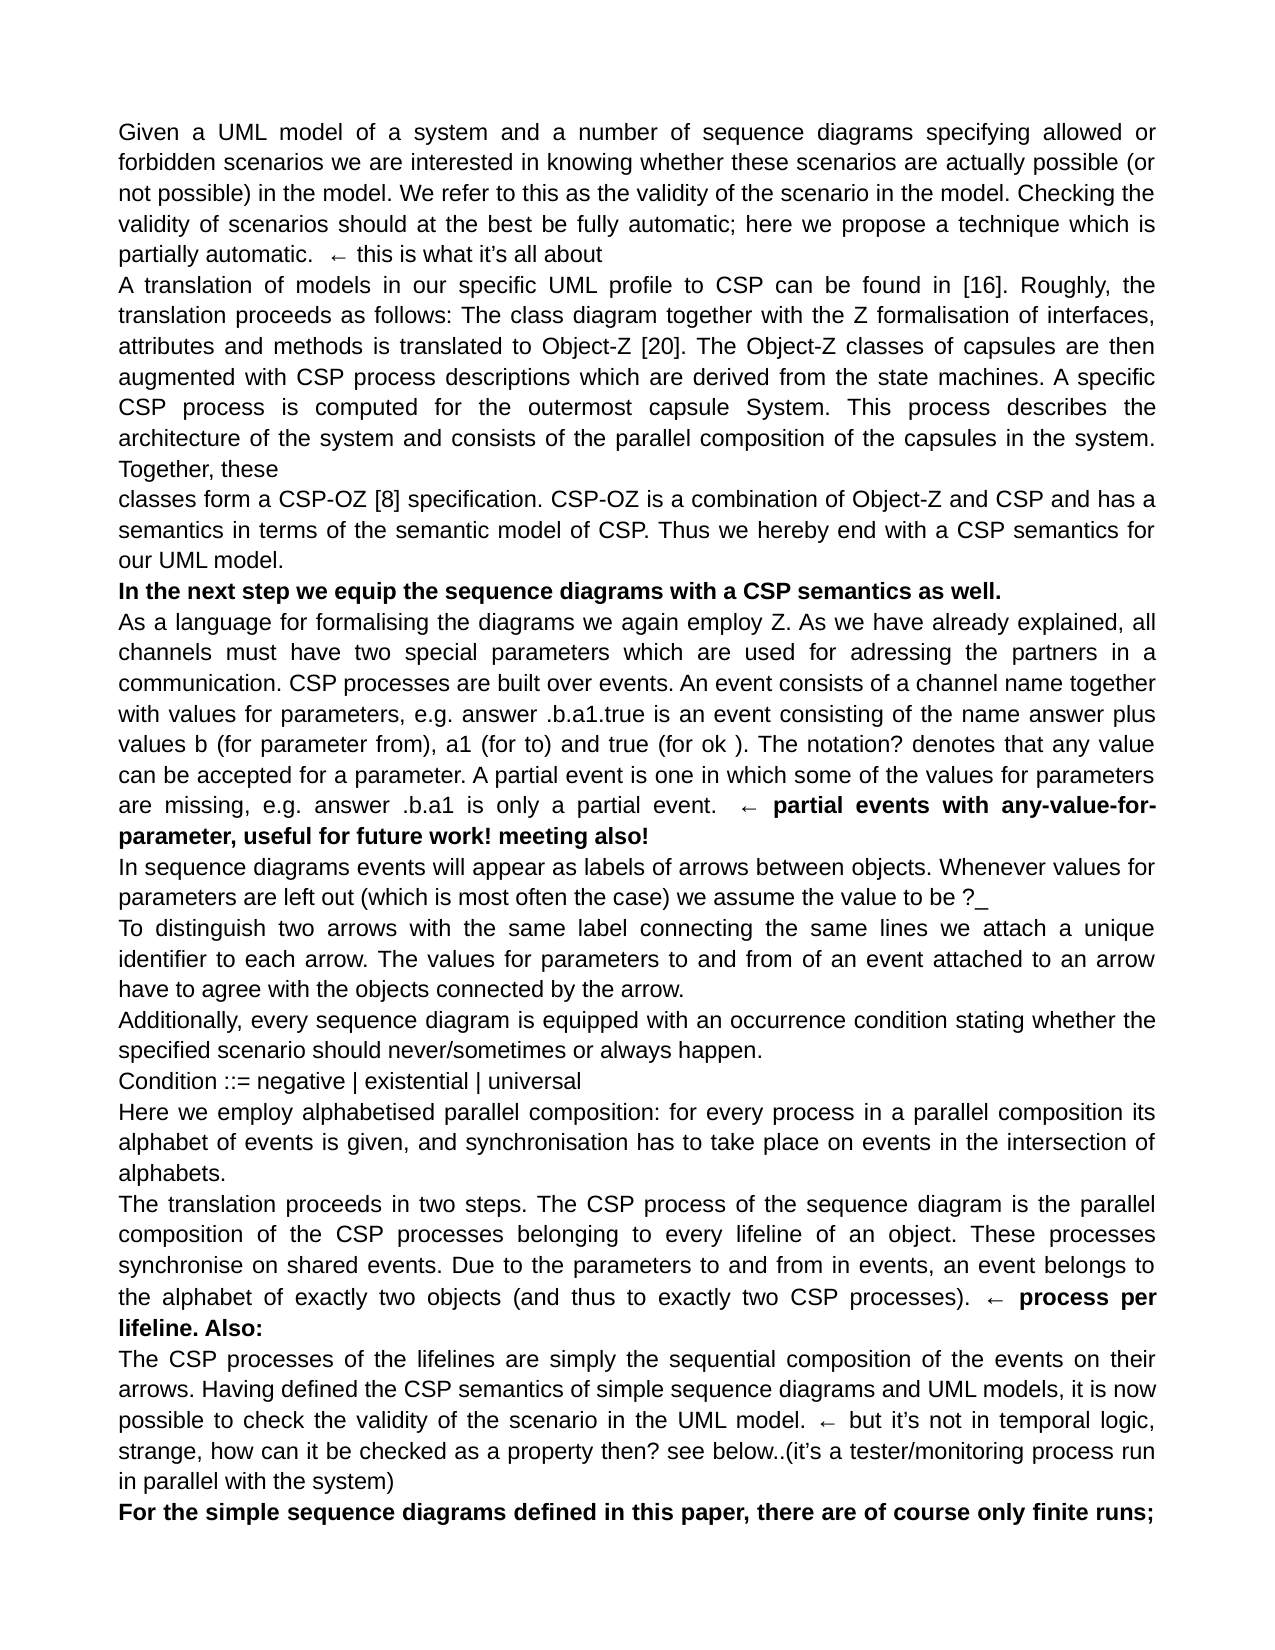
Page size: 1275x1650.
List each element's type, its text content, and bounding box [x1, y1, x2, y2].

text classes form a CSP-OZ [8] specification. CSP-OZ is a combination of Object-Z and CSP and has a semantics in terms of the semantic model of CSP. Thus we hereby end with a CSP semantics for our UML model. [118, 486, 1157, 574]
text Additionally, every sequence diagram is equipped with an occurrence condition stating whether the specified scenario should never/sometimes or always happen. [118, 1006, 1157, 1064]
text To distinguish two arrows with the same label connecting the same lines we attach a unique identifier to each arrow. The values for parameters to and from of an event attached to an arrow have to agree with the objects connected by the arrow. [118, 914, 1157, 1002]
text Given a UML model of a system and a number of sequence diagrams specifying allowed or forbidden scenarios we are interested in knowing whether these scenarios are actually possible (or not possible) in the model. We refer to this as the validity of the scenario in the model. Checking the validity of scenarios should at the best be fully automatic; here we propose a technique which is partially automatic. ← this is what it’s all about [118, 118, 1157, 267]
text Condition ::= negative | existential | universal [118, 1067, 1157, 1094]
text The translation proceeds in two steps. The CSP process of the sequence diagram is the parallel composition of the CSP processes belonging to every lifeline of an object. These processes synchronise on shared events. Due to the parameters to and from in events, an event belongs to the alphabet of exactly two objects (and thus to exactly two CSP processes). ← process per lifeline. Also: [118, 1190, 1157, 1341]
text As a language for formalising the diagrams we again employ Z. As we have already explained, all channels must have two special parameters which are used for adressing the partners in a communication. CSP processes are built over events. An event consists of a channel name together with values for parameters, e.g. answer .b.a1.true is an event consisting of the name answer plus values b (for parameter from), a1 (for to) and true (for ok ). The notation? denotes that any value can be accepted for a parameter. A partial event is one in which some of the values for parameters are missing, e.g. answer .b.a1 is only a partial event. ← partial events with any-value-for-parameter, useful for future work! meeting also! [118, 608, 1157, 849]
text In sequence diagrams events will appear as labels of arrows between objects. Whenever values for parameters are left out (which is most often the case) we assume the value to be ?_ [118, 853, 1157, 911]
text The CSP processes of the lifelines are simply the sequential composition of the events on their arrows. Having defined the CSP semantics of simple sequence diagrams and UML models, it is now possible to check the validity of the scenario in the UML model. ← but it’s not in temporal logic, strange, how can it be checked as a property then? see below..(it’s a tester/monitoring process run in parallel with the system) [118, 1345, 1157, 1494]
text Here we employ alphabetised parallel composition: for every process in a parallel composition its alphabet of events is given, and synchronisation has to take place on events in the intersection of alphabets. [118, 1098, 1157, 1186]
text For the simple sequence diagrams defined in this paper, there are of course only finite runs; [118, 1498, 1157, 1525]
text A translation of models in our specific UML profile to CSP can be found in [16]. Roughly, the translation proceeds as follows: The class diagram together with the Z formalisation of interfaces, attributes and methods is translated to Object-Z [20]. The Object-Z classes of capsules are then augmented with CSP process descriptions which are derived from the state machines. A specific CSP process is computed for the outermost capsule System. This process describes the architecture of the system and consists of the parallel composition of the capsules in the system. Together, these [118, 271, 1157, 482]
text In the next step we equip the sequence diagrams with a CSP semantics as well. [118, 577, 1157, 604]
